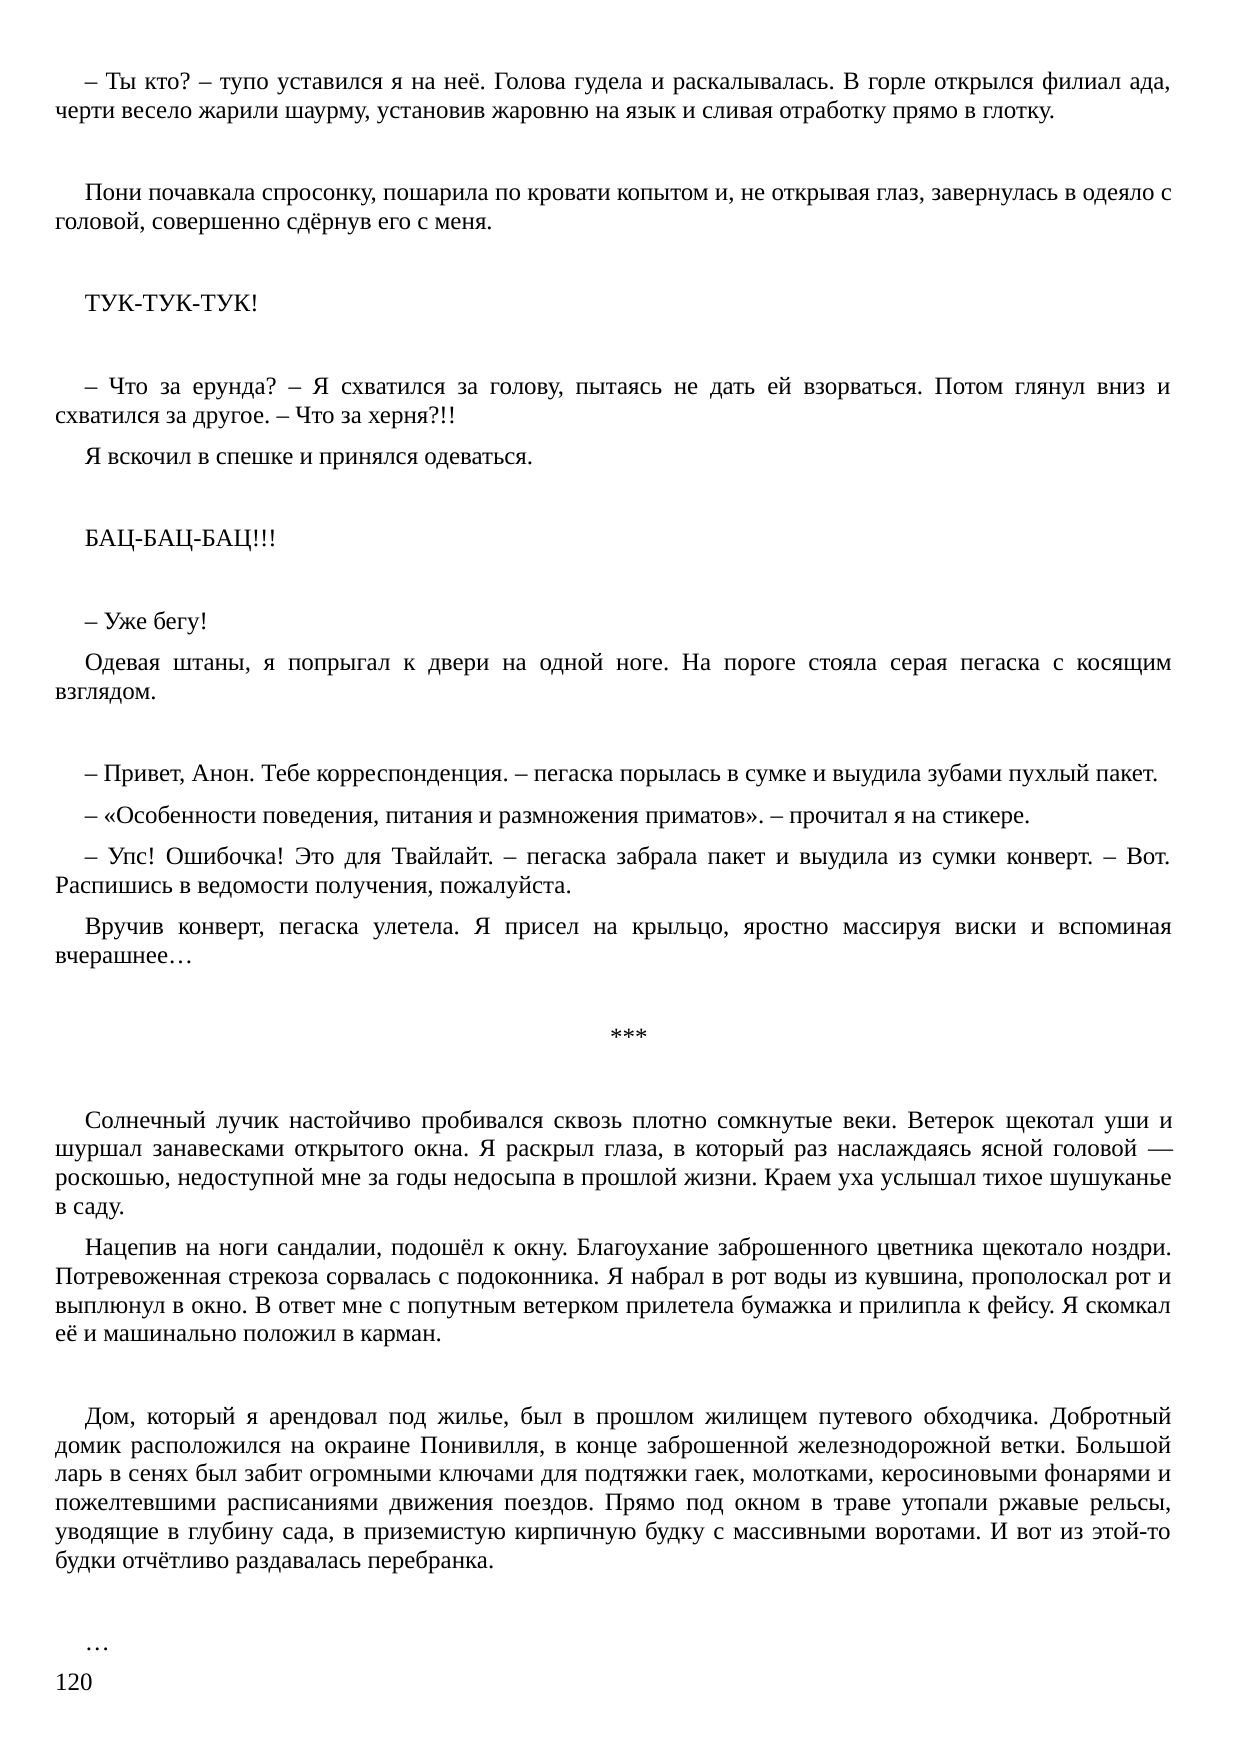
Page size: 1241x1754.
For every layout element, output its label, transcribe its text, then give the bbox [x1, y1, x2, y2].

text Нацепив на ноги сандалии, подошёл к окну. Благоухание заброшенного цветника щекотало ноздри. Потревоженная стрекоза сорвалась с подоконника. Я набрал в рот воды из кувшина, прополоскал рот и выплюнул в окно. В ответ мне с попутным ветерком прилетела бумажка и прилипла к фейсу. Я скомкал её и машинально положил в карман. [55, 1232, 1173, 1347]
text Вручив конверт, пегаска улетела. Я присел на крыльцо, яростно массируя виски и вспоминая вчерашнее… [55, 911, 1173, 968]
text – Привет, Анон. Тебе корреспонденция. – пегаска порылась в сумке и выудила зубами пухлый пакет. [55, 758, 1173, 787]
text БАЦ-БАЦ-БАЦ!!! [55, 523, 1173, 552]
text Одевая штаны, я попрыгал к двери на одной ноге. На пороге стояла серая пегаска с косящим взглядом. [55, 647, 1173, 705]
text – Уже бегу! [55, 606, 1173, 635]
text – Что за ерунда? – Я схватился за голову, пытаясь не дать ей взорваться. Потом глянул вниз и схватился за другое. – Что за херня?!! [55, 371, 1173, 428]
text … [55, 1627, 1173, 1656]
text – Ты кто? – тупо уставился я на неё. Голова гудела и раскалывалась. В горле открылся филиал ада, черти весело жарили шаурму, установив жаровню на язык и сливая отработку прямо в глотку. [55, 66, 1173, 123]
text Дом, который я арендовал под жилье, был в прошлом жилищем путевого обходчика. Добротный домик расположился на окраине Понивилля, в конце заброшенной железнодорожной ветки. Большой ларь в сенях был забит огромными ключами для подтяжки гаек, молотками, керосиновыми фонарями и пожелтевшими расписаниями движения поездов. Прямо под окном в траве утопали ржавые рельсы, уводящие в глубину сада, в приземистую кирпичную будку с массивными воротами. И вот из этой-то будки отчётливо раздавалась перебранка. [55, 1401, 1173, 1573]
text Пони почавкала спросонку, пошарила по кровати копытом и, не открывая глаз, завернулась в одеяло с головой, совершенно сдёрнув его с меня. [55, 177, 1173, 235]
text – Упс! Ошибочка! Это для Твайлайт. – пегаска забрала пакет и выудила из сумки конверт. – Вот. Распишись в ведомости получения, пожалуйста. [55, 841, 1173, 898]
text ТУК-ТУК-ТУК! [55, 288, 1173, 317]
text Солнечный лучик настойчиво пробивался сквозь плотно сомкнутые веки. Ветерок щекотал уши и шуршал занавесками открытого окна. Я раскрыл глаза, в который раз наслаждаясь ясной головой — роскошью, недоступной мне за годы недосыпа в прошлой жизни. Краем уха услышал тихое шушуканье в саду. [55, 1105, 1173, 1220]
text – «Особенности поведения, питания и размножения приматов». – прочитал я на стикере. [55, 800, 1173, 828]
text *** [55, 1022, 1173, 1051]
text Я вскочил в спешке и принялся одеваться. [55, 441, 1173, 470]
